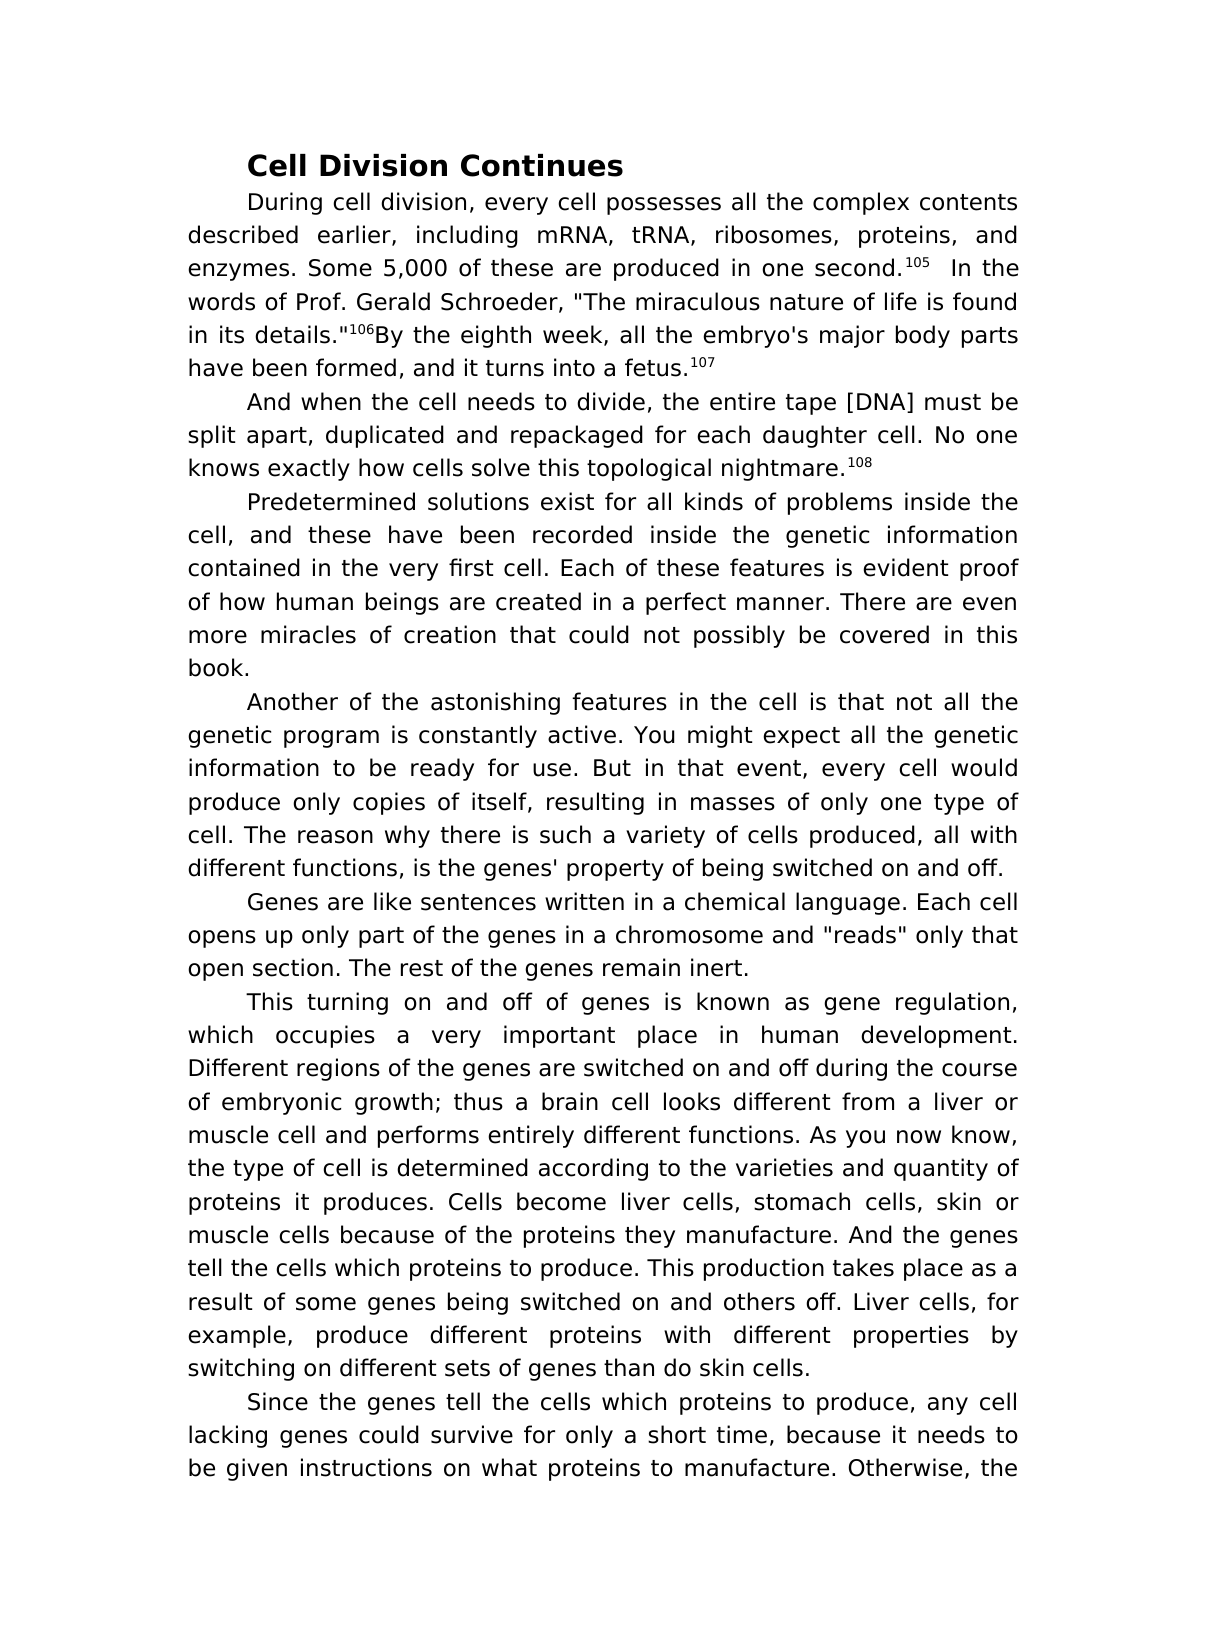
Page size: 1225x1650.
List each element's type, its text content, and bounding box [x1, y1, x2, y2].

text This turning on and off of genes is known as gene regulation, which occupies a very important place in human development. Different regions of the genes are switched on and off during the course of embryonic growth; thus a brain cell looks different from a liver or muscle cell and performs entirely different functions. As you now know, the type of cell is determined according to the varieties and quantity of proteins it produces. Cells become liver cells, stomach cells, skin or muscle cells because of the proteins they manufacture. And the genes tell the cells which proteins to produce. This production takes place as a result of some genes being switched on and others off. Liver cells, for example, produce different proteins with different properties by switching on different sets of genes than do skin cells. [187, 983, 1020, 1383]
text During cell division, every cell possesses all the complex contents described earlier, including mRNA, tRNA, ribosomes, proteins, and enzymes. Some 5,000 of these are produced in one second.105 In the words of Prof. Gerald Schroeder, "The miraculous nature of life is found in its details."106By the eighth week, all the embryo's major body parts have been formed, and it turns into a fetus.107 [187, 183, 1020, 383]
text Genes are like sentences written in a chemical language. Each cell opens up only part of the genes in a chromosome and "reads" only that open section. The rest of the genes remain inert. [187, 883, 1020, 983]
text Cell Division Continues [187, 150, 1020, 183]
text Since the genes tell the cells which proteins to produce, any cell lacking genes could survive for only a short time, because it needs to be given instructions on what proteins to manufacture. Otherwise, the [187, 1383, 1020, 1483]
text Another of the astonishing features in the cell is that not all the genetic program is constantly active. You might expect all the genetic information to be ready for use. But in that event, every cell would produce only copies of itself, resulting in masses of only one type of cell. The reason why there is such a variety of cells produced, all with different functions, is the genes' property of being switched on and off. [187, 683, 1020, 883]
text And when the cell needs to divide, the entire tape [DNA] must be split apart, duplicated and repackaged for each daughter cell. No one knows exactly how cells solve this topological nightmare.108 [187, 383, 1020, 483]
text Predetermined solutions exist for all kinds of problems inside the cell, and these have been recorded inside the genetic information contained in the very first cell. Each of these features is evident proof of how human beings are created in a perfect manner. There are even more miracles of creation that could not possibly be covered in this book. [187, 483, 1020, 683]
